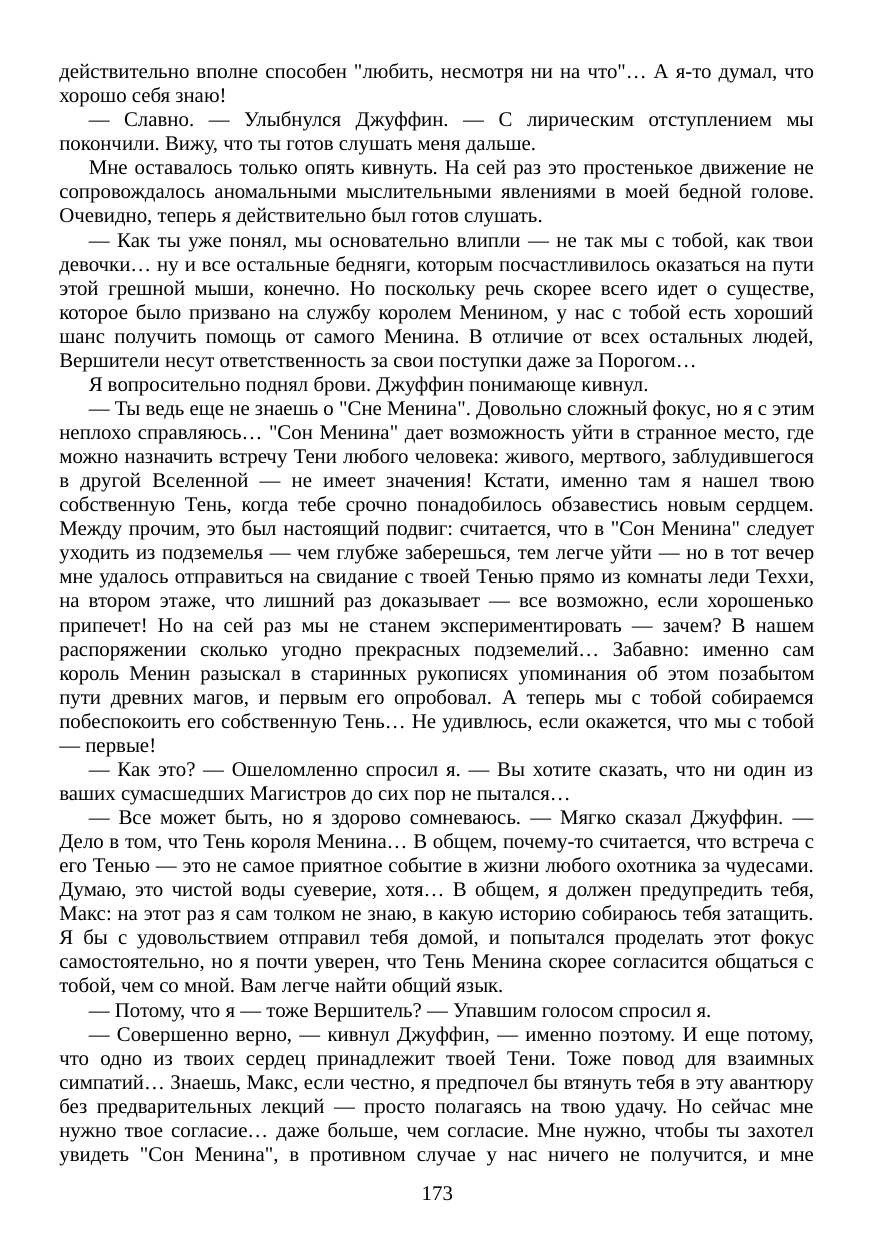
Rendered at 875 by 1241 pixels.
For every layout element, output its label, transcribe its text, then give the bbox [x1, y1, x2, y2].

text Я вопросительно поднял брови. Джуффин понимающе кивнул. [59, 372, 815, 396]
text — Как ты уже понял, мы основательно влипли — не так мы с тобой, как твои девочки… ну и все остальные бедняги, которым посчастливилось оказаться на пути этой грешной мыши, конечно. Но поскольку речь скорее всего идет о существе, которое было призвано на службу королем Менином, у нас с тобой есть хороший шанс получить помощь от самого Менина. В отличие от всех остальных людей, Вершители несут ответственность за свои поступки даже за Порогом… [59, 227, 815, 372]
text — Славно. — Улыбнулся Джуффин. — С лирическим отступлением мы покончили. Вижу, что ты готов слушать меня дальше. [59, 107, 815, 155]
text — Совершенно верно, — кивнул Джуффин, — именно поэтому. И еще потому, что одно из твоих сердец принадлежит твоей Тени. Тоже повод для взаимных симпатий… Знаешь, Макс, если честно, я предпочел бы втянуть тебя в эту авантюру без предварительных лекций — просто полагаясь на твою удачу. Но сейчас мне нужно твое согласие… даже больше, чем согласие. Мне нужно, чтобы ты захотел увидеть "Сон Менина", в противном случае у нас ничего не получится, и мне [59, 1022, 815, 1166]
text Мне оставалось только опять кивнуть. На сей раз это простенькое движение не сопровождалось аномальными мыслительными явлениями в моей бедной голове. Очевидно, теперь я действительно был готов слушать. [59, 155, 815, 227]
text — Все может быть, но я здорово сомневаюсь. — Мягко сказал Джуффин. — Дело в том, что Тень короля Менина… В общем, почему-то считается, что встреча с его Тенью — это не самое приятное событие в жизни любого охотника за чудесами. Думаю, это чистой воды суеверие, хотя… В общем, я должен предупредить тебя, Макс: на этот раз я сам толком не знаю, в какую историю собираюсь тебя затащить. Я бы с удовольствием отправил тебя домой, и попытался проделать этот фокус самостоятельно, но я почти уверен, что Тень Менина скорее согласится общаться с тобой, чем со мной. Вам легче найти общий язык. [59, 805, 815, 997]
text — Как это? — Ошеломленно спросил я. — Вы хотите сказать, что ни один из ваших сумасшедших Магистров до сих пор не пытался… [59, 757, 815, 805]
text — Потому, что я — тоже Вершитель? — Упавшим голосом спросил я. [59, 997, 815, 1022]
text — Ты ведь еще не знаешь о "Сне Менина". Довольно сложный фокус, но я с этим неплохо справляюсь… "Сон Менина" дает возможность уйти в странное место, где можно назначить встречу Тени любого человека: живого, мертвого, заблудившегося в другой Вселенной — не имеет значения! Кстати, именно там я нашел твою собственную Тень, когда тебе срочно понадобилось обзавестись новым сердцем. Между прочим, это был настоящий подвиг: считается, что в "Сон Менина" следует уходить из подземелья — чем глубже заберешься, тем легче уйти — но в тот вечер мне удалось отправиться на свидание с твоей Тенью прямо из комнаты леди Теххи, на втором этаже, что лишний раз доказывает — все возможно, если хорошенько припечет! Но на сей раз мы не станем экспериментировать — зачем? В нашем распоряжении сколько угодно прекрасных подземелий… Забавно: именно сам король Менин разыскал в старинных рукописях упоминания об этом позабытом пути древних магов, и первым его опробовал. А теперь мы с тобой собираемся побеспокоить его собственную Тень… Не удивлюсь, если окажется, что мы с тобой — первые! [59, 396, 815, 757]
text действительно вполне способен "любить, несмотря ни на что"… А я-то думал, что хорошо себя знаю! [59, 59, 815, 107]
